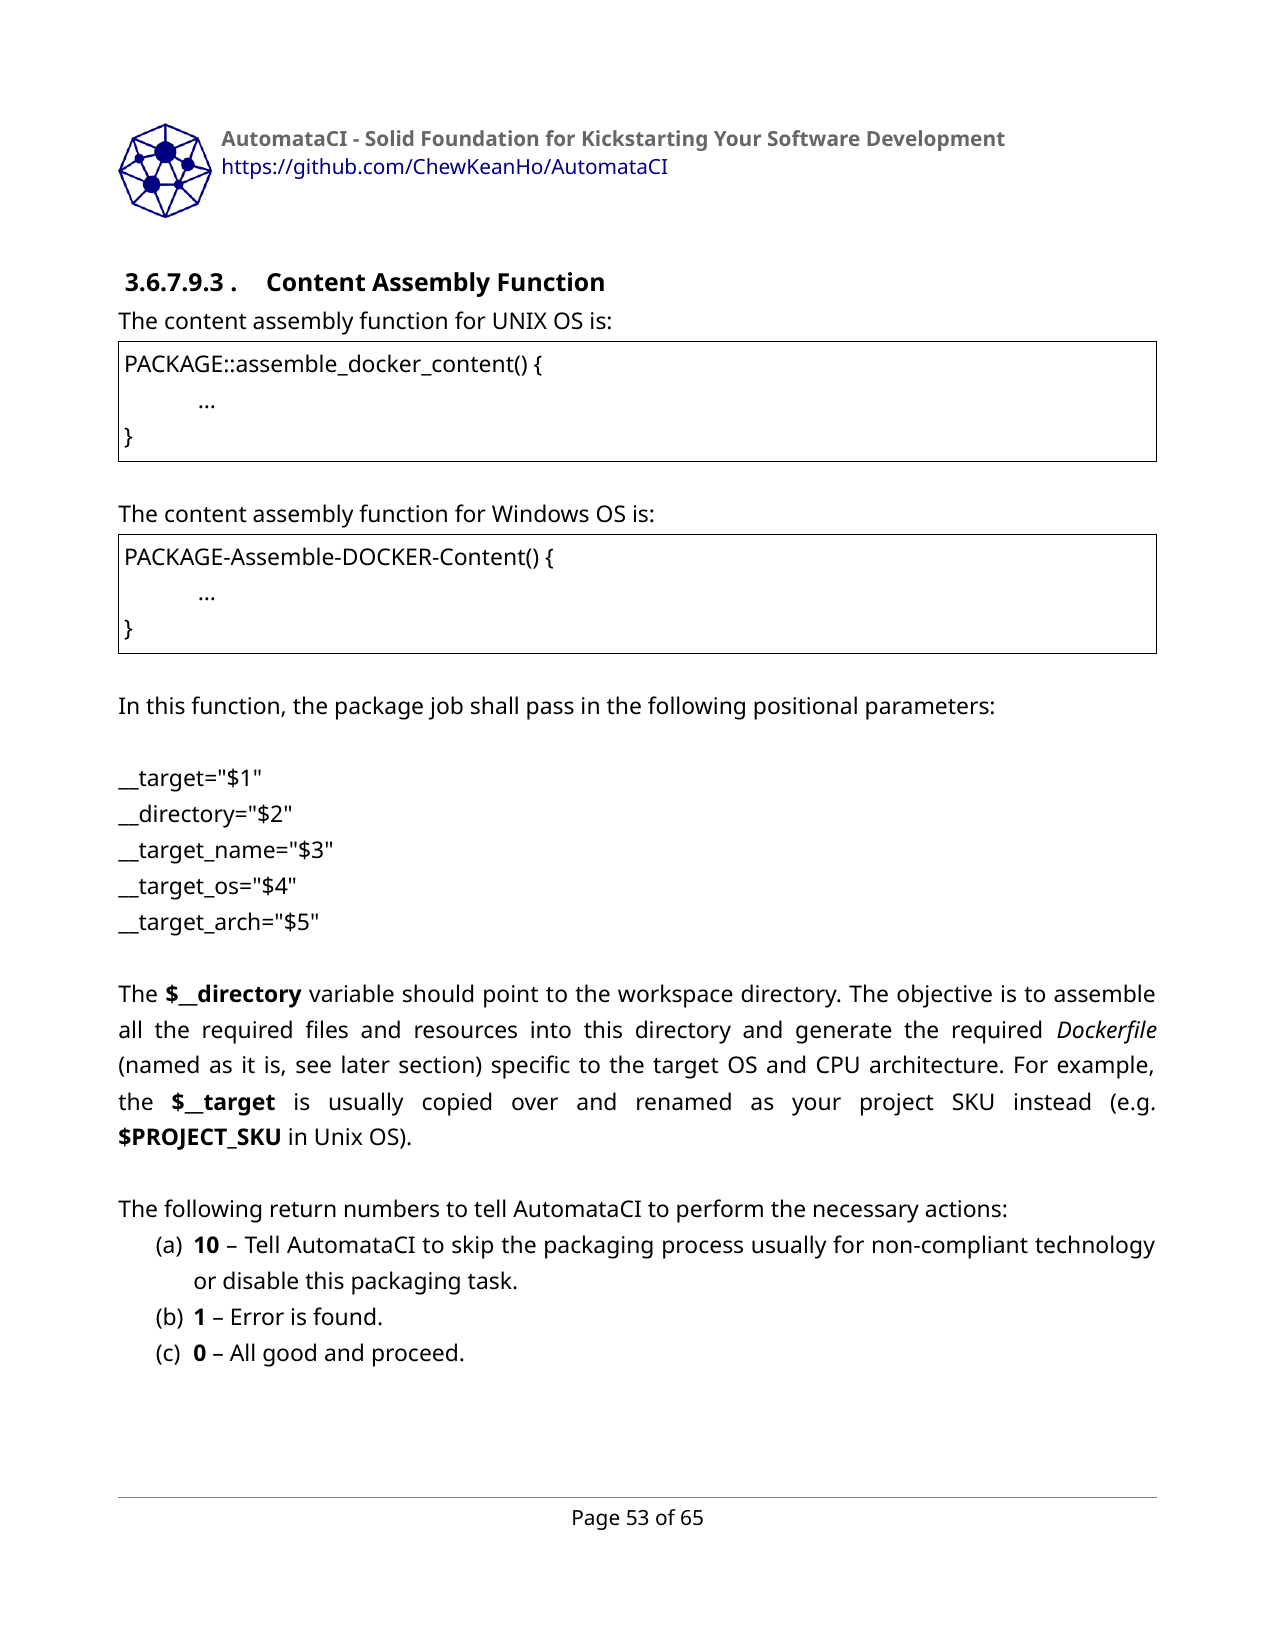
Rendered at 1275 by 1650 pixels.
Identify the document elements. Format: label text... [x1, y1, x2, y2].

text In this function, the package job shall pass in the following positional parameters: [118, 690, 1157, 721]
table_header PACKAGE::assemble_docker_content() { … } [119, 342, 1156, 461]
picture [118, 123, 212, 218]
text The content assembly function for Windows OS is: [118, 498, 1157, 529]
list 10 – Tell AutomataCI to skip the packaging process usually for non-compliant technology or disable this packaging task. [156, 1229, 1157, 1296]
table_header PACKAGE-Assemble-DOCKER-Content() { … } [119, 535, 1156, 653]
text __target="$1" [118, 762, 1157, 793]
text __target_os="$4" [118, 870, 1157, 901]
subtitle Content Assembly Function [118, 265, 1157, 299]
text The following return numbers to tell AutomataCI to perform the necessary actions: [118, 1193, 1157, 1224]
list 0 – All good and proceed. [156, 1337, 1157, 1368]
text The $__directory variable should point to the workspace directory. The objective is to assemble all the required files and resources into this directory and generate the required Dockerfile (named as it is, see later section) specific to the target OS and CPU architecture. For example, the $__target is usually copied over and renamed as your project SKU instead (e.g. $PROJECT_SKU in Unix OS). [118, 978, 1157, 1153]
text __target_name="$3" [118, 834, 1157, 865]
text __directory="$2" [118, 798, 1157, 829]
text The content assembly function for UNIX OS is: [118, 305, 1157, 337]
list 1 – Error is found. [156, 1301, 1157, 1332]
text __target_arch="$5" [118, 906, 1157, 937]
